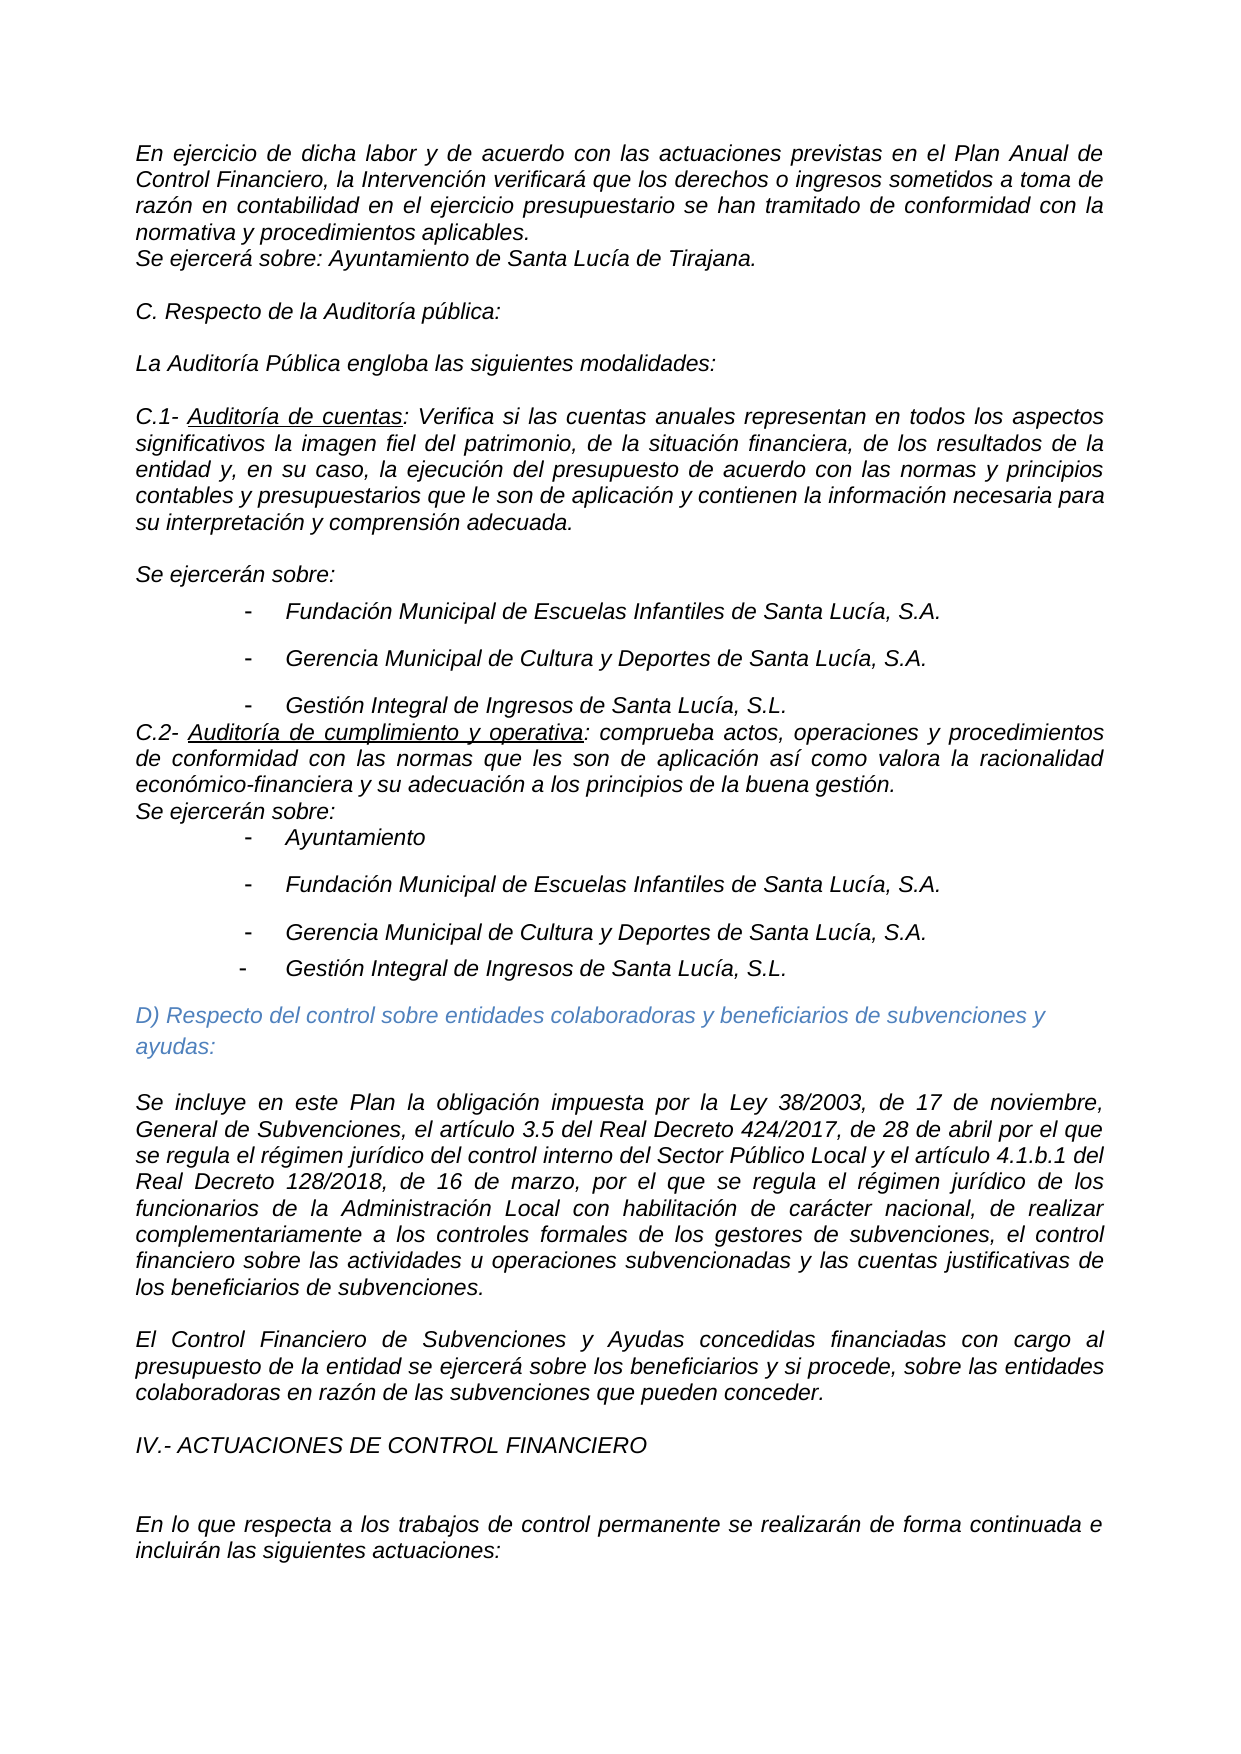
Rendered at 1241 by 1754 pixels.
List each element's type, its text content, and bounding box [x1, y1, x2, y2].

list Gestión Integral de Ingresos de Santa Lucía, S.L. [203, 692, 1105, 719]
text C.1- Auditoría de cuentas: Verifica si las cuentas anuales representan en todos los aspectos significativos la imagen fiel del patrimonio, de la situación financiera, de los resultados de la entidad y, en su caso, la ejecución del presupuesto de acuerdo con las normas y principios contables y presupuestarios que le son de aplicación y contienen la información necesaria para su interpretación y comprensión adecuada. [135, 403, 1105, 535]
text IV.- ACTUACIONES DE CONTROL FINANCIERO [135, 1432, 1105, 1458]
list Ayuntamiento [203, 824, 1105, 851]
text En ejercicio de dicha labor y de acuerdo con las actuaciones previstas en el Plan Anual de Control Financiero, la Intervención verificará que los derechos o ingresos sometidos a toma de razón en contabilidad en el ejercicio presupuestario se han tramitado de conformidad con la normativa y procedimientos aplicables. [135, 139, 1105, 245]
text La Auditoría Pública engloba las siguientes modalidades: [135, 350, 1105, 377]
text El Control Financiero de Subvenciones y Ayudas concedidas financiadas con cargo al presupuesto de la entidad se ejercerá sobre los beneficiarios y si procede, sobre las entidades colaboradoras en razón de las subvenciones que pueden conceder. [135, 1326, 1105, 1406]
list Gestión Integral de Ingresos de Santa Lucía, S.L. [239, 955, 1105, 982]
text Se ejercerán sobre: [135, 561, 1105, 588]
text Se incluye en este Plan la obligación impuesta por la Ley 38/2003, de 17 de noviembre, General de Subvenciones, el artículo 3.5 del Real Decreto 424/2017, de 28 de abril por el que se regula el régimen jurídico del control interno del Sector Público Local y el artículo 4.1.b.1 del Real Decreto 128/2018, de 16 de marzo, por el que se regula el régimen jurídico de los funcionarios de la Administración Local con habilitación de carácter nacional, de realizar complementariamente a los controles formales de los gestores de subvenciones, el control financiero sobre las actividades u operaciones subvencionadas y las cuentas justificativas de los beneficiarios de subvenciones. [135, 1089, 1105, 1300]
text C. Respecto de la Auditoría pública: [135, 298, 1105, 324]
list Fundación Municipal de Escuelas Infantiles de Santa Lucía, S.A. [203, 598, 1105, 624]
list Fundación Municipal de Escuelas Infantiles de Santa Lucía, S.A. [203, 871, 1105, 898]
subtitle D) Respecto del control sobre entidades colaboradoras y beneficiarios de subvenciones y ayudas: [135, 1002, 1105, 1059]
text Se ejercerá sobre: Ayuntamiento de Santa Lucía de Tirajana. [135, 245, 1105, 271]
text En lo que respecta a los trabajos de control permanente se realizarán de forma continuada e incluirán las siguientes actuaciones: [135, 1511, 1105, 1564]
text Se ejercerán sobre: [135, 798, 1105, 824]
list Gerencia Municipal de Cultura y Deportes de Santa Lucía, S.A. [203, 645, 1105, 672]
text C.2- Auditoría de cumplimiento y operativa: comprueba actos, operaciones y procedimientos de conformidad con las normas que les son de aplicación así como valora la racionalidad económico-financiera y su adecuación a los principios de la buena gestión. [135, 719, 1105, 798]
list Gerencia Municipal de Cultura y Deportes de Santa Lucía, S.A. [203, 918, 1105, 945]
